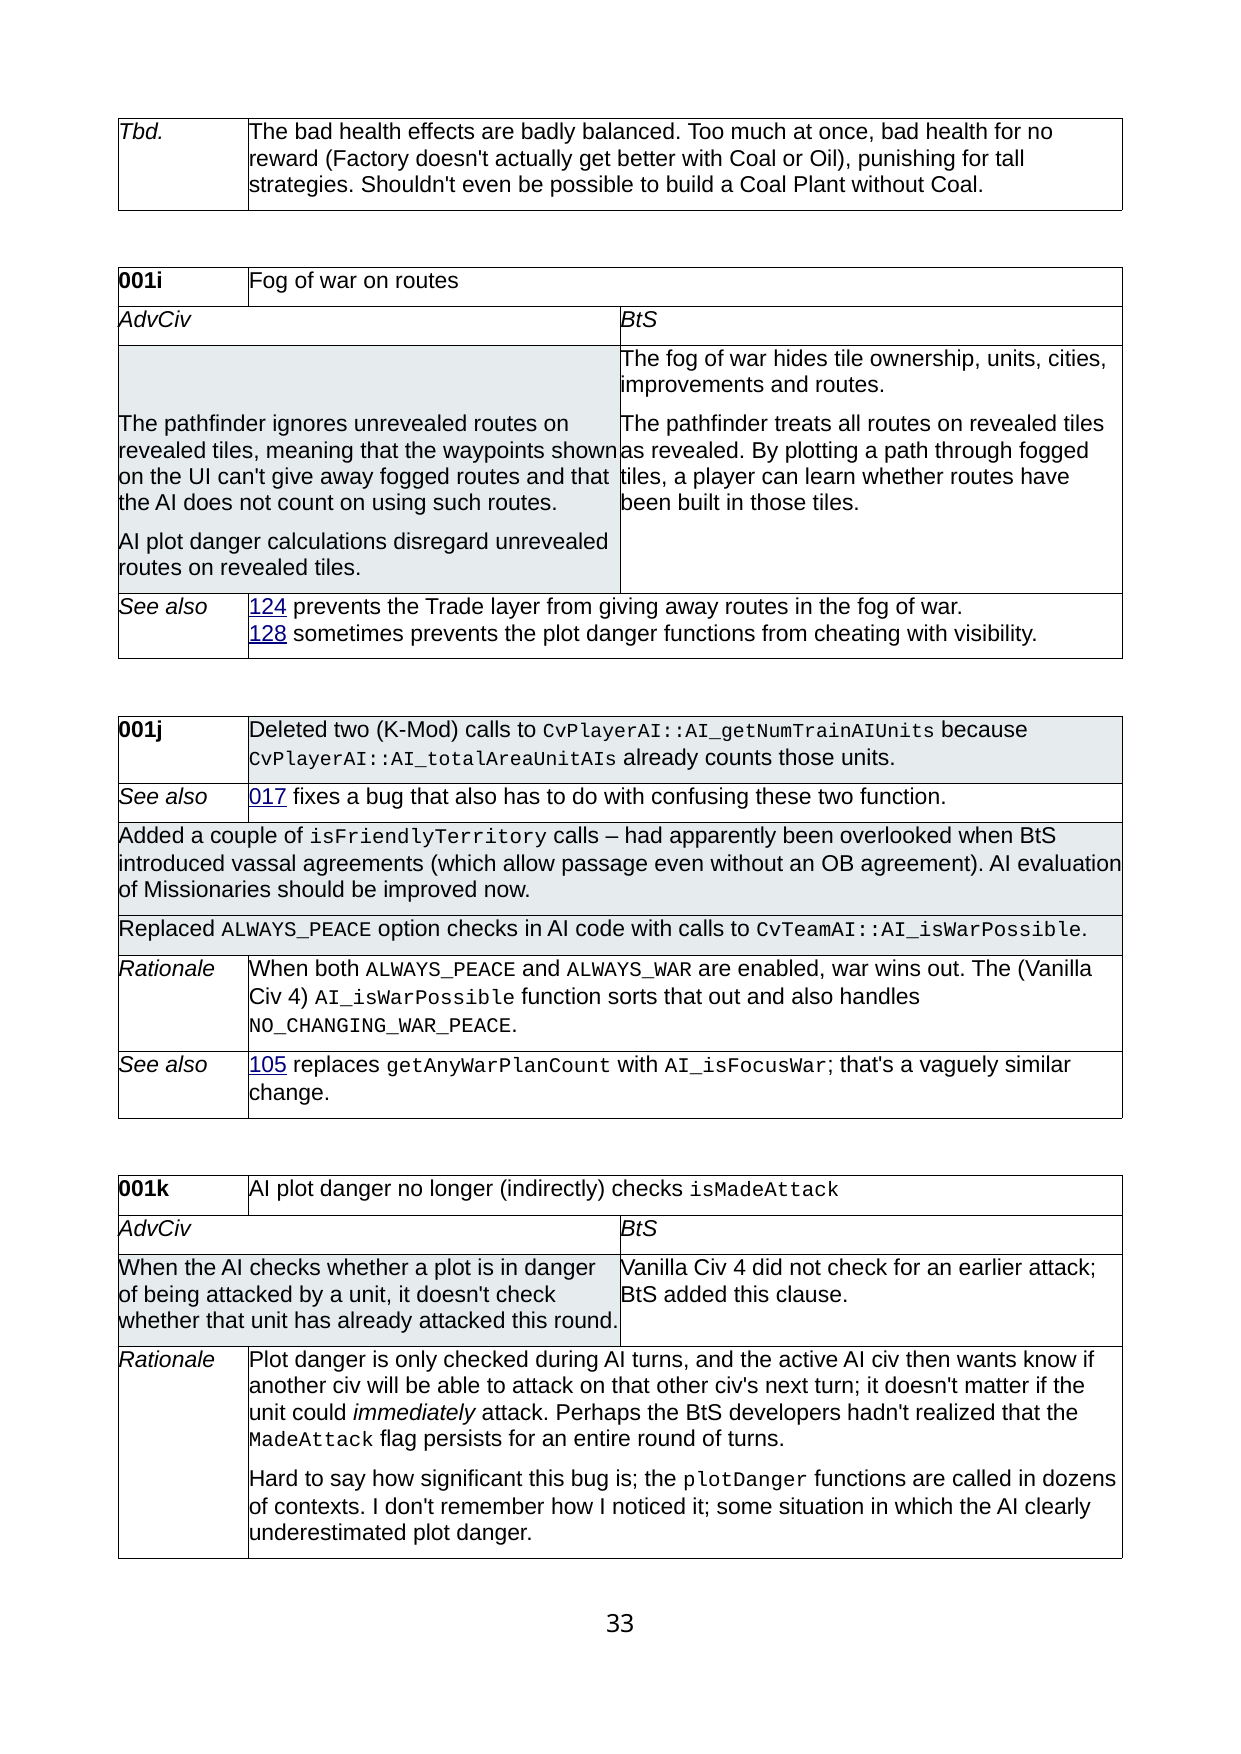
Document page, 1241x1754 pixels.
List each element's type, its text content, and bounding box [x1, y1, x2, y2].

table_cell Rationale [119, 956, 248, 1051]
table_header 001k [119, 1176, 248, 1215]
table_cell Replaced ALWAYS_PEACE option checks in AI code with calls to CvTeamAI::AI_isWarPossible. [119, 916, 1122, 955]
table_cell The bad health effects are badly balanced. Too much at once, bad health for no reward (Factory doesn't actually get better with Coal or Oil), punishing for tall strategies. Shouldn't even be possible to build a Coal Plant without Coal. [249, 119, 1122, 210]
table_cell 105 replaces getAnyWarPlanCount with AI_isFocusWar; that's a vaguely similar change. [249, 1052, 1122, 1117]
table_header 001j [119, 717, 248, 783]
table_cell See also [119, 594, 248, 658]
table_cell BtS [621, 1216, 1122, 1254]
table_cell See also [119, 784, 248, 822]
table_cell When the AI checks whether a plot is in danger of being attacked by a unit, it doesn't check whether that unit has already attacked this round. [119, 1255, 620, 1346]
table_cell BtS [621, 307, 1122, 345]
table_cell Rationale [119, 1347, 248, 1558]
table_cell AdvCiv [119, 307, 620, 345]
table_header Fog of war on routes [249, 268, 1122, 306]
table_cell Plot danger is only checked during AI turns, and the active AI civ then wants know if another civ will be able to attack on that other civ's next turn; it doesn't matter if the unit could immediately attack. Perhaps the BtS developers hadn't realized that the MadeAttack flag persists for an entire round of turns. Hard to say how significant this bug is; the plotDanger functions are called in dozens of contexts. I don't remember how I noticed it; some situation in which the AI clearly underestimated plot danger. [249, 1347, 1122, 1558]
table_header 001i [119, 268, 248, 306]
table_header Deleted two (K-Mod) calls to CvPlayerAI::AI_getNumTrainAIUnits because CvPlayerAI::AI_totalAreaUnitAIs already counts those units. [249, 717, 1122, 783]
table_cell Added a couple of isFriendlyTerritory calls – had apparently been overlooked when BtS introduced vassal agreements (which allow passage even without an OB agreement). AI evaluation of Missionaries should be improved now. [119, 823, 1122, 915]
table_cell 124 prevents the Trade layer from giving away routes in the fog of war. 128 sometimes prevents the plot danger functions from cheating with visibility. [249, 594, 1122, 658]
table_cell Vanilla Civ 4 did not check for an earlier attack; BtS added this clause. [621, 1255, 1122, 1346]
table_cell The pathfinder ignores unrevealed routes on revealed tiles, meaning that the waypoints shown on the UI can't give away fogged routes and that the AI does not count on using such routes. AI plot danger calculations disregard unrevealed routes on revealed tiles. [119, 346, 620, 593]
table_cell See also [119, 1052, 248, 1117]
table_cell The fog of war hides tile ownership, units, cities, improvements and routes. The pathfinder treats all routes on revealed tiles as revealed. By plotting a path through fogged tiles, a player can learn whether routes have been built in those tiles. [621, 346, 1122, 593]
table_cell AdvCiv [119, 1216, 620, 1254]
table_cell Tbd. [119, 119, 248, 210]
table_header AI plot danger no longer (indirectly) checks isMadeAttack [249, 1176, 1122, 1215]
table_cell 017 fixes a bug that also has to do with confusing these two function. [249, 784, 1122, 822]
table_cell When both ALWAYS_PEACE and ALWAYS_WAR are enabled, war wins out. The (Vanilla Civ 4) AI_isWarPossible function sorts that out and also handles NO_CHANGING_WAR_PEACE. [249, 956, 1122, 1051]
